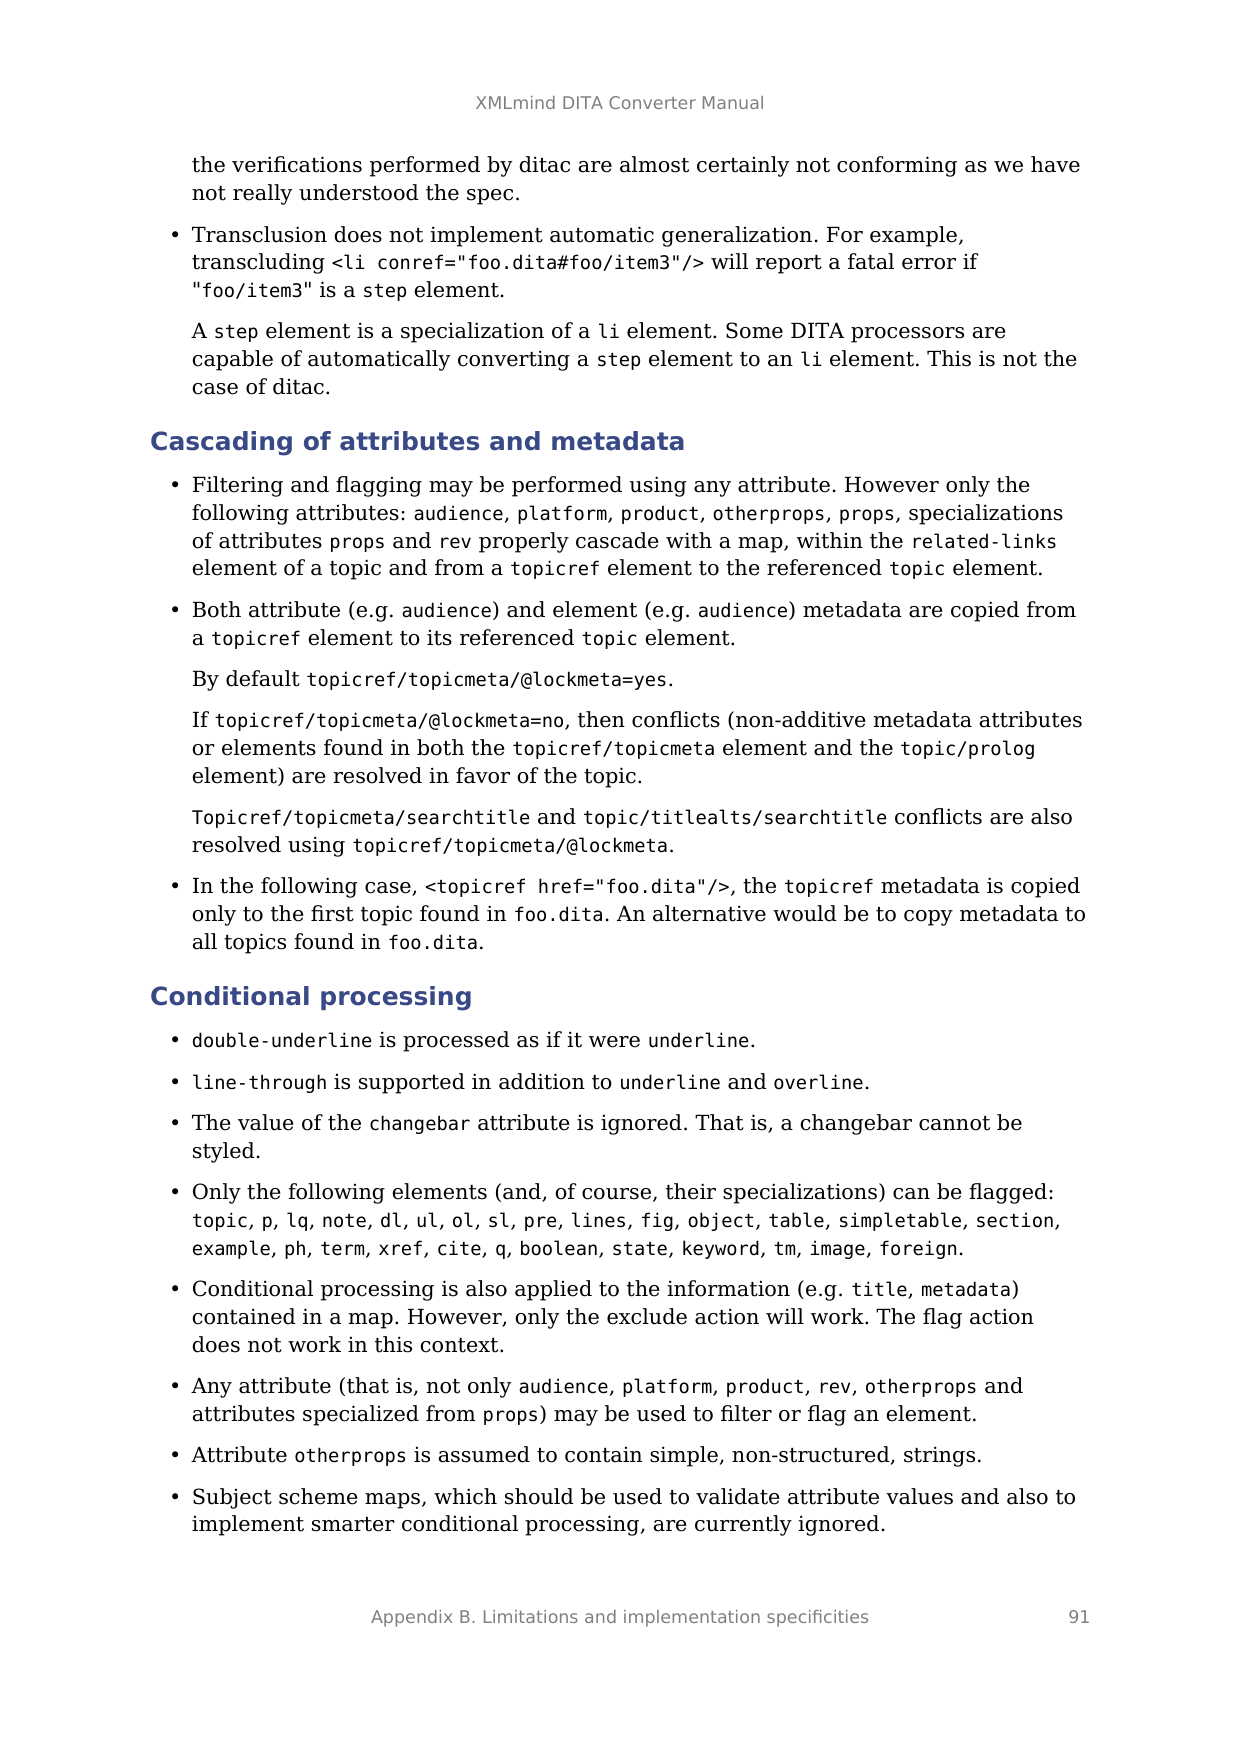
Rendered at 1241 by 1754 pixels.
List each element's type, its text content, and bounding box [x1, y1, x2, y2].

list By default topicref/topicmeta/@lockmeta=yes. [150, 663, 1090, 691]
list Topicref/topicmeta/searchtitle and topic/titlealts/searchtitle conflicts are also resolved using topicref/topicmeta/@lockmeta. [150, 802, 1090, 857]
list Any attribute (that is, not only audience, platform, product, rev, otherprops and attributes specialized from props) may be used to filter or flag an element. [150, 1371, 1090, 1426]
list double-underline is processed as if it were underline. [150, 1025, 1090, 1052]
text Cascading of attributes and metadata [150, 427, 1090, 456]
list If topicref/topicmeta/@lockmeta=no, then conflicts (non-additive metadata attributes or elements found in both the topicref/topicmeta element and the topic/prolog element) are resolved in favor of the topic. [150, 705, 1090, 788]
list Filtering and flagging may be performed using any attribute. However only the following attributes: audience, platform, product, otherprops, props, specializations of attributes props and rev properly cascade with a map, within the related-links element of a topic and from a topicref element to the referenced topic element. [150, 470, 1090, 581]
list The value of the changebar attribute is ignored. That is, a changebar cannot be styled. [150, 1108, 1090, 1163]
list line-through is supported in addition to underline and overline. [150, 1066, 1090, 1094]
list A step element is a specialization of a li element. Some DITA processors are capable of automatically converting a step element to an li element. This is not the case of ditac. [150, 316, 1090, 399]
list Attribute otherprops is assumed to contain simple, non-structured, strings. [150, 1440, 1090, 1467]
list Transclusion does not implement automatic generalization. For example, transcluding <li conref="foo.dita#foo/item3"/> will report a fatal error if "foo/item3" is a step element. [150, 219, 1090, 302]
list In the following case, <topicref href="foo.dita"/>, the topicref metadata is copied only to the first topic found in foo.dita. An alternative would be to copy metadata to all topics found in foo.dita. [150, 871, 1090, 954]
list Both attribute (e.g. audience) and element (e.g. audience) metadata are copied from a topicref element to its referenced topic element. [150, 594, 1090, 650]
list Subject scheme maps, which should be used to validate attribute values and also to implement smarter conditional processing, are currently ignored. [150, 1481, 1090, 1537]
list Only the following elements (and, of course, their specializations) can be flagged: topic, p, lq, note, dl, ul, ol, sl, pre, lines, fig, object, table, simpletable, section, example, ph, term, xref, cite, q, boolean, state, keyword, tm, image, foreign. [150, 1177, 1090, 1260]
list the verifications performed by ditac are almost certainly not conforming as we have not really understood the spec. [150, 150, 1090, 205]
text Conditional processing [150, 982, 1090, 1011]
list Conditional processing is also applied to the information (e.g. title, metadata) contained in a map. However, only the exclude action will work. The flag action does not work in this context. [150, 1274, 1090, 1357]
